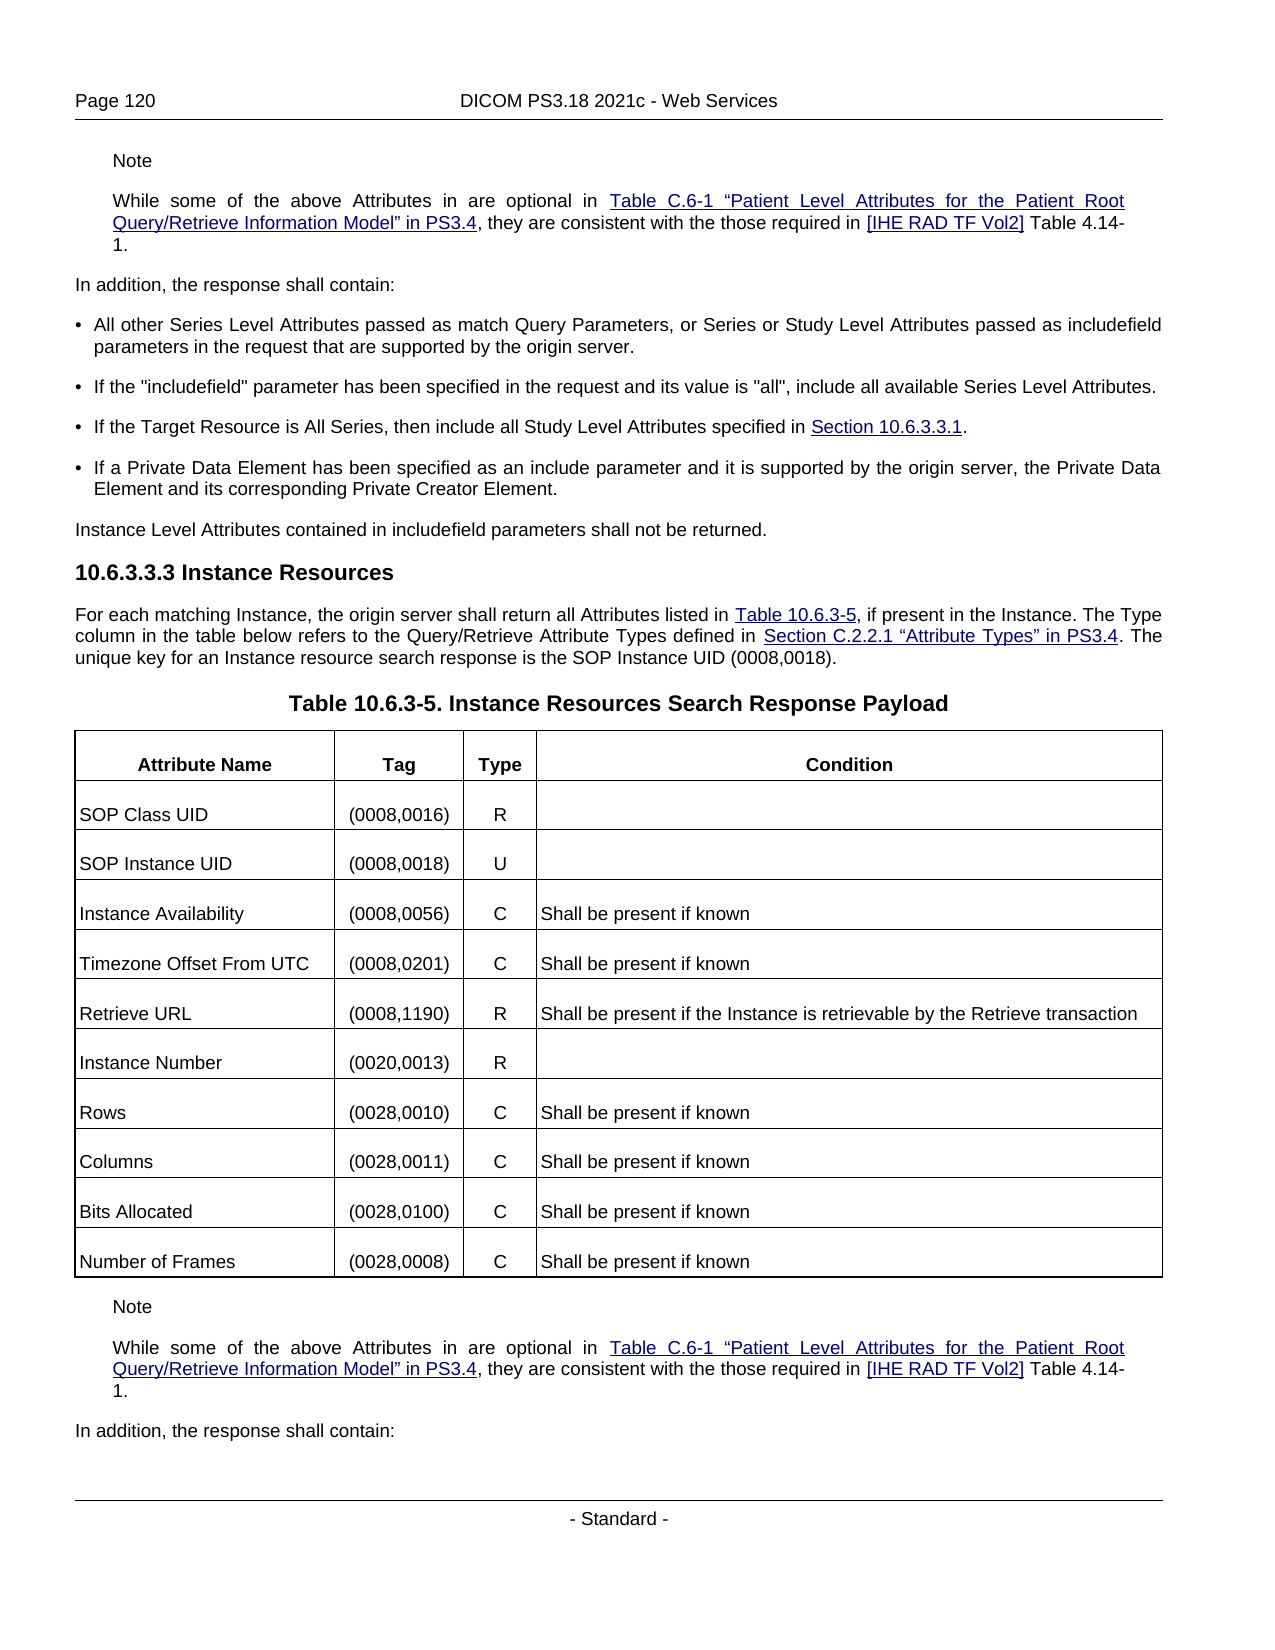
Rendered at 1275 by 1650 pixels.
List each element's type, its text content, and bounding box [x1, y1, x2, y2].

text Instance Level Attributes contained in includefield parameters shall not be returned. [75, 518, 1162, 540]
text In addition, the response shall contain: [75, 274, 1162, 295]
table_cell (0028,0011) [335, 1129, 463, 1177]
table_header Attribute Name [76, 731, 334, 779]
table_cell Instance Availability [76, 880, 334, 929]
table_cell Shall be present if the Instance is retrievable by the Retrieve transaction [537, 979, 1162, 1028]
table_cell (0008,0201) [335, 930, 463, 978]
text Note [112, 1296, 1125, 1318]
text • If the "includefield" parameter has been specified in the request and its value is "all", include all available Series Level Attributes. [75, 376, 1162, 397]
table_cell SOP Instance UID [76, 830, 334, 879]
table_cell (0008,0016) [335, 781, 463, 829]
text In addition, the response shall contain: [75, 1420, 1162, 1442]
table_cell Rows [76, 1079, 334, 1127]
table_cell Timezone Offset From UTC [76, 930, 334, 978]
text While some of the above Attributes in are optional in Table C.6-1 “Patient Level Attributes for the Patient Root Query/Retrieve Information Model” in PS3.4, they are consistent with the those required in [IHE RAD TF Vol2] Table 4.14-1. [112, 1337, 1125, 1401]
table_cell C [464, 1178, 536, 1227]
text • If a Private Data Element has been specified as an include parameter and it is supported by the origin server, the Private Data Element and its corresponding Private Creator Element. [75, 457, 1162, 500]
table_cell Shall be present if known [537, 930, 1162, 978]
table_cell (0008,1190) [335, 979, 463, 1028]
table_cell R [464, 979, 536, 1028]
table_cell Number of Frames [76, 1228, 334, 1276]
text Table 10.6.3-5. Instance Resources Search Response Payload [75, 691, 1162, 716]
text 10.6.3.3.3 Instance Resources [75, 559, 1162, 584]
table_cell Instance Number [76, 1029, 334, 1078]
table_cell R [464, 1029, 536, 1078]
table_header Type [464, 731, 536, 779]
text • All other Series Level Attributes passed as match Query Parameters, or Series or Study Level Attributes passed as includefield parameters in the request that are supported by the origin server. [75, 314, 1162, 357]
table_cell (0028,0100) [335, 1178, 463, 1227]
table_cell C [464, 1228, 536, 1276]
table_cell (0028,0010) [335, 1079, 463, 1127]
table_cell [537, 830, 1162, 879]
table_cell Shall be present if known [537, 1079, 1162, 1127]
table_header Condition [537, 731, 1162, 779]
text While some of the above Attributes in are optional in Table C.6-1 “Patient Level Attributes for the Patient Root Query/Retrieve Information Model” in PS3.4, they are consistent with the those required in [IHE RAD TF Vol2] Table 4.14-1. [112, 190, 1125, 255]
table_cell Shall be present if known [537, 1178, 1162, 1227]
table_cell C [464, 1129, 536, 1177]
text • If the Target Resource is All Series, then include all Study Level Attributes specified in Section 10.6.3.3.1. [75, 416, 1162, 438]
table_cell C [464, 1079, 536, 1127]
table_cell SOP Class UID [76, 781, 334, 829]
table_cell Shall be present if known [537, 1228, 1162, 1276]
table_header Tag [335, 731, 463, 779]
table_cell Shall be present if known [537, 1129, 1162, 1177]
text For each matching Instance, the origin server shall return all Attributes listed in Table 10.6.3-5, if present in the Instance. The Type column in the table below refers to the Query/Retrieve Attribute Types defined in Section C.2.2.1 “Attribute Types” in PS3.4. The unique key for an Instance resource search response is the SOP Instance UID (0008,0018). [75, 603, 1162, 668]
table_cell (0008,0018) [335, 830, 463, 879]
table_cell (0020,0013) [335, 1029, 463, 1078]
table_cell Columns [76, 1129, 334, 1177]
table_cell C [464, 930, 536, 978]
text Note [112, 150, 1125, 172]
table_cell U [464, 830, 536, 879]
table_cell Shall be present if known [537, 880, 1162, 929]
table_cell Retrieve URL [76, 979, 334, 1028]
table_cell R [464, 781, 536, 829]
table_cell [537, 1029, 1162, 1078]
table_cell C [464, 880, 536, 929]
table_cell (0028,0008) [335, 1228, 463, 1276]
table_cell (0008,0056) [335, 880, 463, 929]
table_cell [537, 781, 1162, 829]
table_cell Bits Allocated [76, 1178, 334, 1227]
